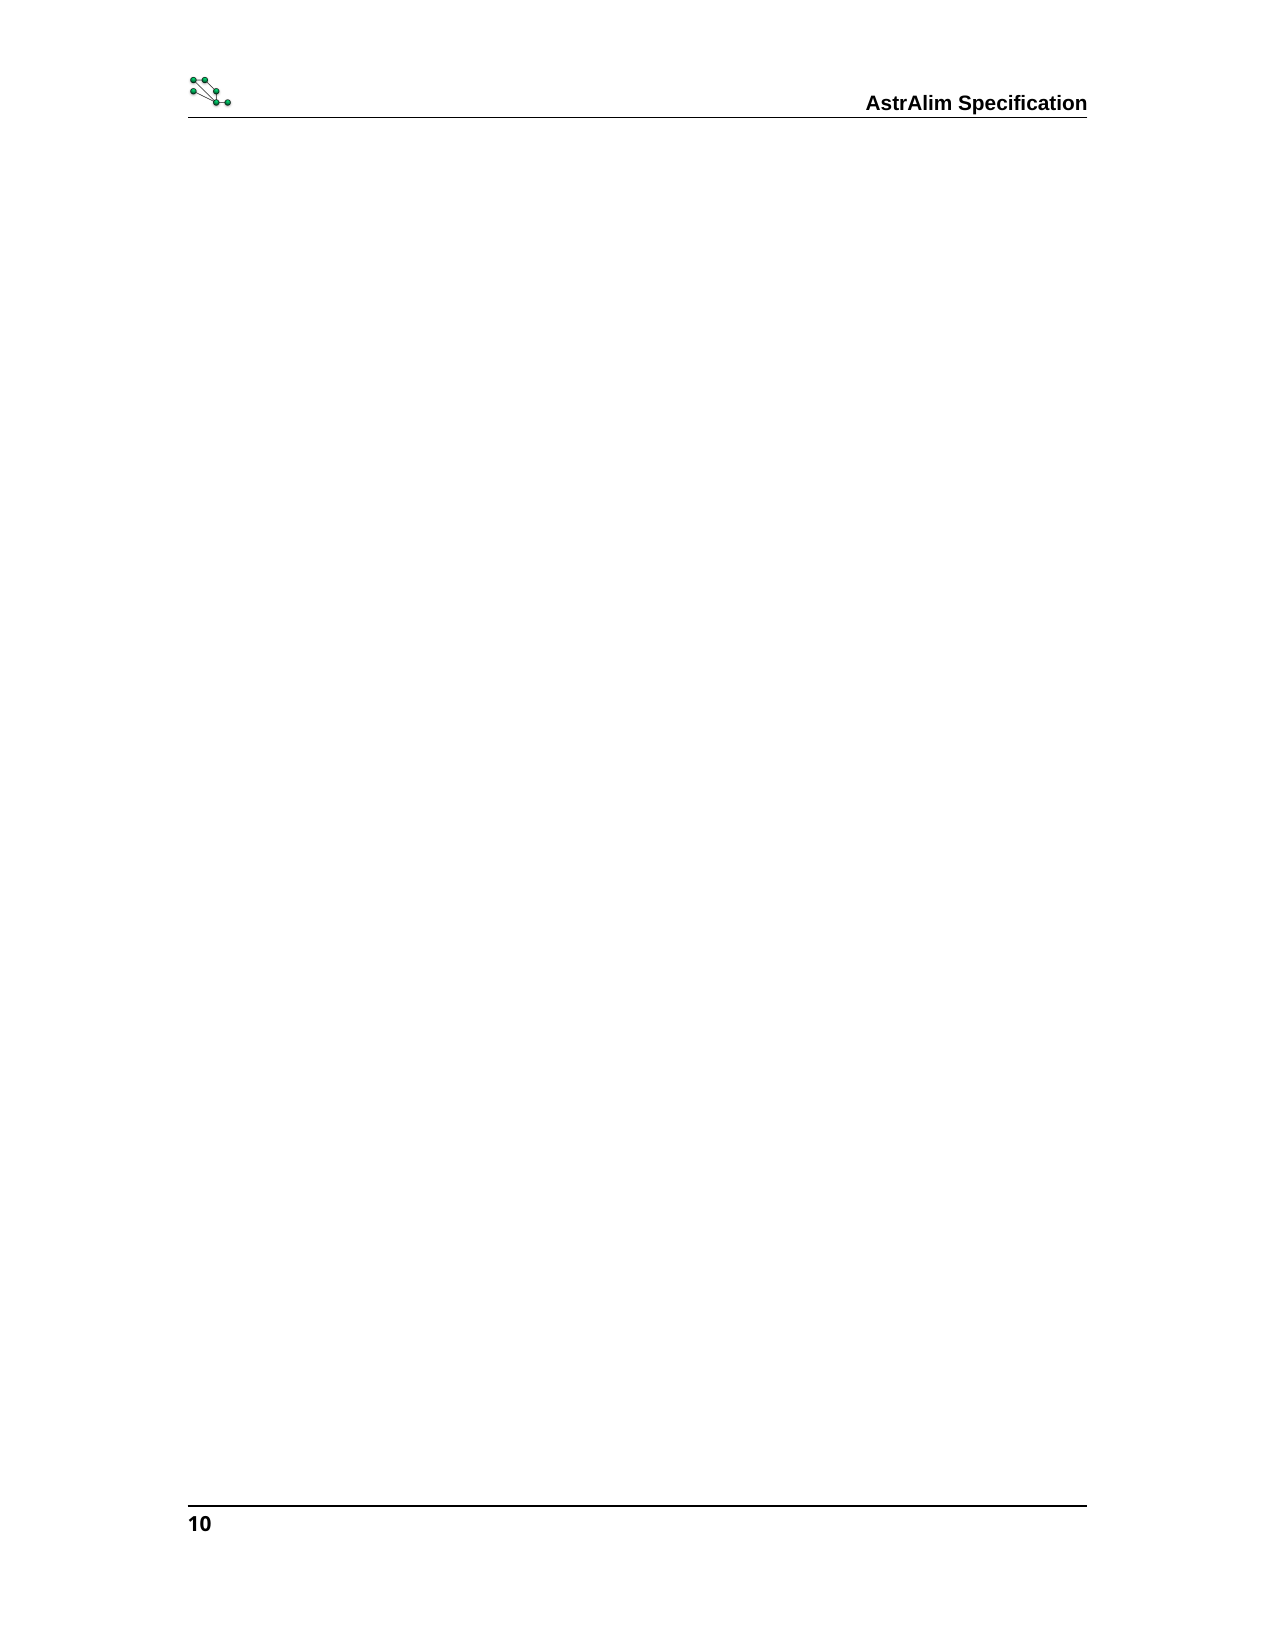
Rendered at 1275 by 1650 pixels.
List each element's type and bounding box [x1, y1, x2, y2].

picture [187, 75, 234, 110]
